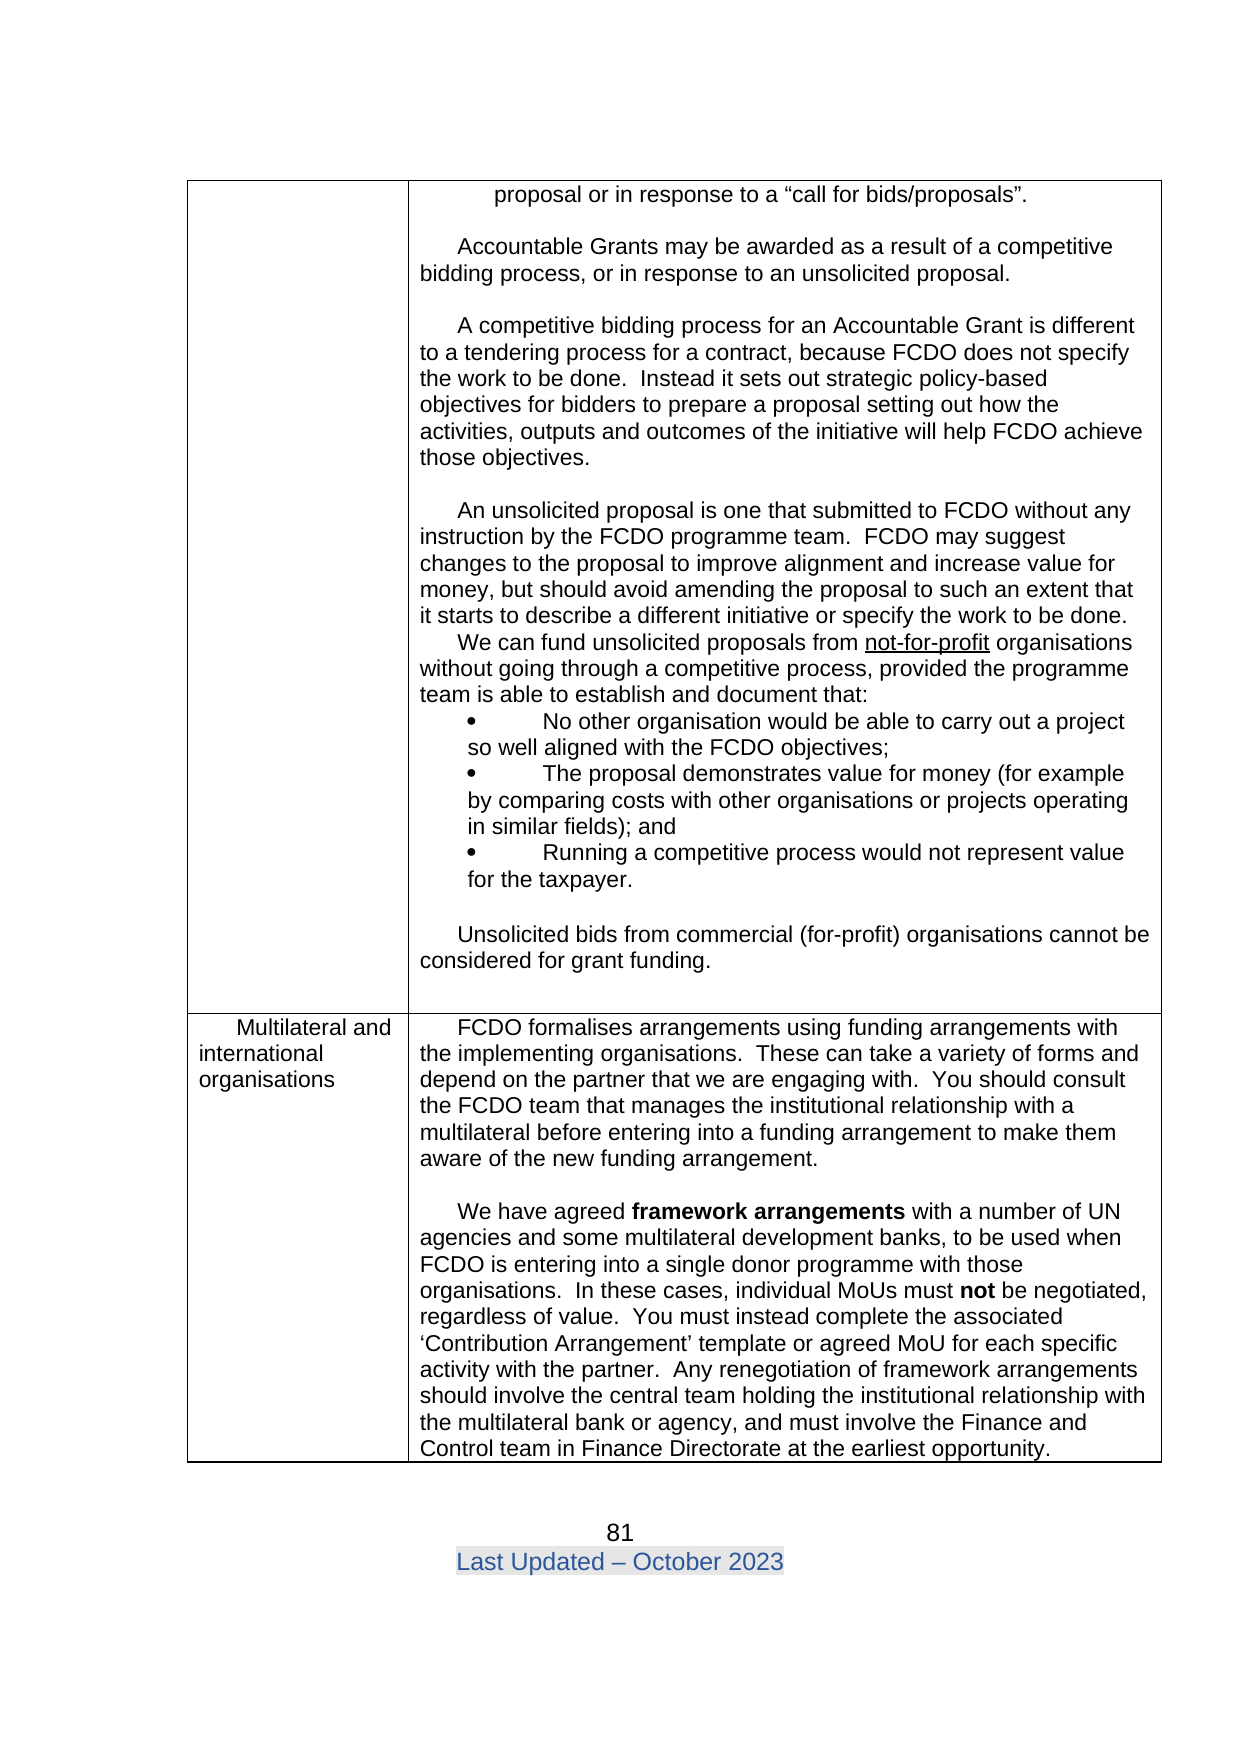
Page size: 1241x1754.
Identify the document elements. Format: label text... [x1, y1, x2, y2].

table_cell Multilateral and international organisations [188, 1014, 408, 1461]
table_cell proposal or in response to a “call for bids/proposals”. Accountable Grants may be awarded as a result of a competitive bidding process, or in response to an unsolicited proposal. A competitive bidding process for an Accountable Grant is different to a tendering process for a contract, because FCDO does not specify the work to be done. Instead it sets out strategic policy-based objectives for bidders to prepare a proposal setting out how the activities, outputs and outcomes of the initiative will help FCDO achieve those objectives. An unsolicited proposal is one that submitted to FCDO without any instruction by the FCDO programme team. FCDO may suggest changes to the proposal to improve alignment and increase value for money, but should avoid amending the proposal to such an extent that it starts to describe a different initiative or specify the work to be done. We can fund unsolicited proposals from not-for-profit organisations without going through a competitive process, provided the programme team is able to establish and document that: No other organisation would be able to carry out a project so well aligned with the FCDO objectives; The proposal demonstrates value for money (for example by comparing costs with other organisations or projects operating in similar fields); and Running a competitive process would not represent value for the taxpayer. Unsolicited bids from commercial (for-profit) organisations cannot be considered for grant funding. [409, 181, 1161, 1012]
table_cell FCDO formalises arrangements using funding arrangements with the implementing organisations. These can take a variety of forms and depend on the partner that we are engaging with. You should consult the FCDO team that manages the institutional relationship with a multilateral before entering into a funding arrangement to make them aware of the new funding arrangement. We have agreed framework arrangements with a number of UN agencies and some multilateral development banks, to be used when FCDO is entering into a single donor programme with those organisations. In these cases, individual MoUs must not be negotiated, regardless of value. You must instead complete the associated ‘Contribution Arrangement’ template or agreed MoU for each specific activity with the partner. Any renegotiation of framework arrangements should involve the central team holding the institutional relationship with the multilateral bank or agency, and must involve the Finance and Control team in Finance Directorate at the earliest opportunity. [409, 1014, 1161, 1461]
table_cell [188, 181, 408, 1012]
